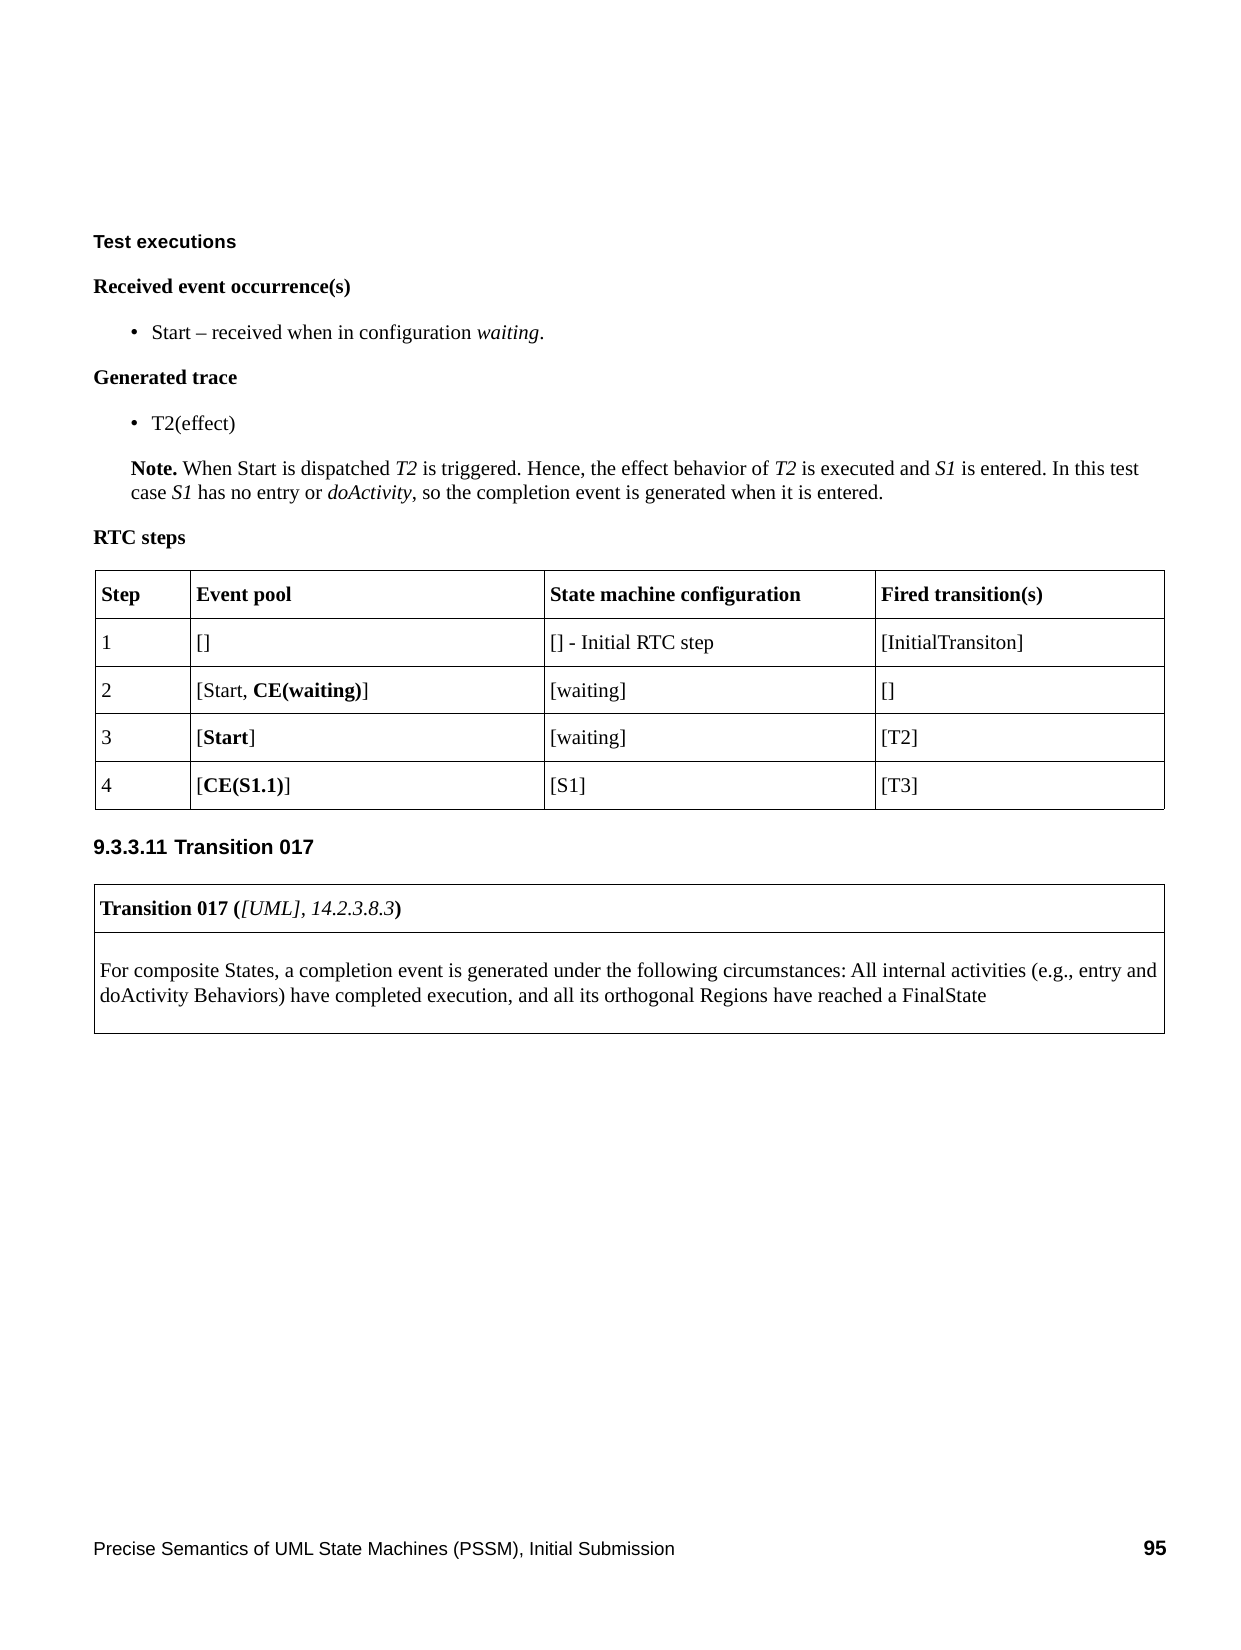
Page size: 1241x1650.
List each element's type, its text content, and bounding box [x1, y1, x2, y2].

table_cell [] [876, 667, 1164, 713]
table_cell [T3] [876, 762, 1164, 809]
list Start – received when in configuration waiting. [131, 319, 1164, 344]
table_cell [CE(S1.1)] [191, 762, 544, 809]
table_cell [Start] [191, 714, 544, 761]
table_cell [] - Initial RTC step [545, 619, 875, 666]
table_cell 2 [96, 667, 190, 713]
table_header Event pool [191, 571, 544, 618]
list T2(effect) [131, 410, 1164, 435]
table_cell For composite States, a completion event is generated under the following circumstances: All internal activities (e.g., entry and doActivity Behaviors) have completed execution, and all its orthogonal Regions have reached a FinalState [95, 933, 1164, 1033]
text Note. When Start is dispatched T2 is triggered. Hence, the effect behavior of T2 is executed and S1 is entered. In this test case S1 has no entry or doActivity, so the completion event is generated when it is entered. [131, 456, 1164, 504]
table_cell 3 [96, 714, 190, 761]
text RTC steps [93, 525, 1164, 549]
subtitle Test executions [93, 231, 1164, 253]
table_cell 1 [96, 619, 190, 666]
table_header Transition 017 ([UML], 14.2.3.8.3) [95, 885, 1164, 932]
table_cell [T2] [876, 714, 1164, 761]
table_header State machine configuration [545, 571, 875, 618]
table_cell [waiting] [545, 714, 875, 761]
text Received event occurrence(s) [93, 274, 1164, 298]
table_cell [S1] [545, 762, 875, 809]
table_cell 4 [96, 762, 190, 809]
table_cell [] [191, 619, 544, 666]
table_cell [waiting] [545, 667, 875, 713]
text Generated trace [93, 365, 1164, 389]
table_header Fired transition(s) [876, 571, 1164, 618]
table_cell [InitialTransiton] [876, 619, 1164, 666]
subtitle Transition 017 [93, 834, 1164, 859]
table_header Step [96, 571, 190, 618]
table_cell [Start, CE(waiting)] [191, 667, 544, 713]
